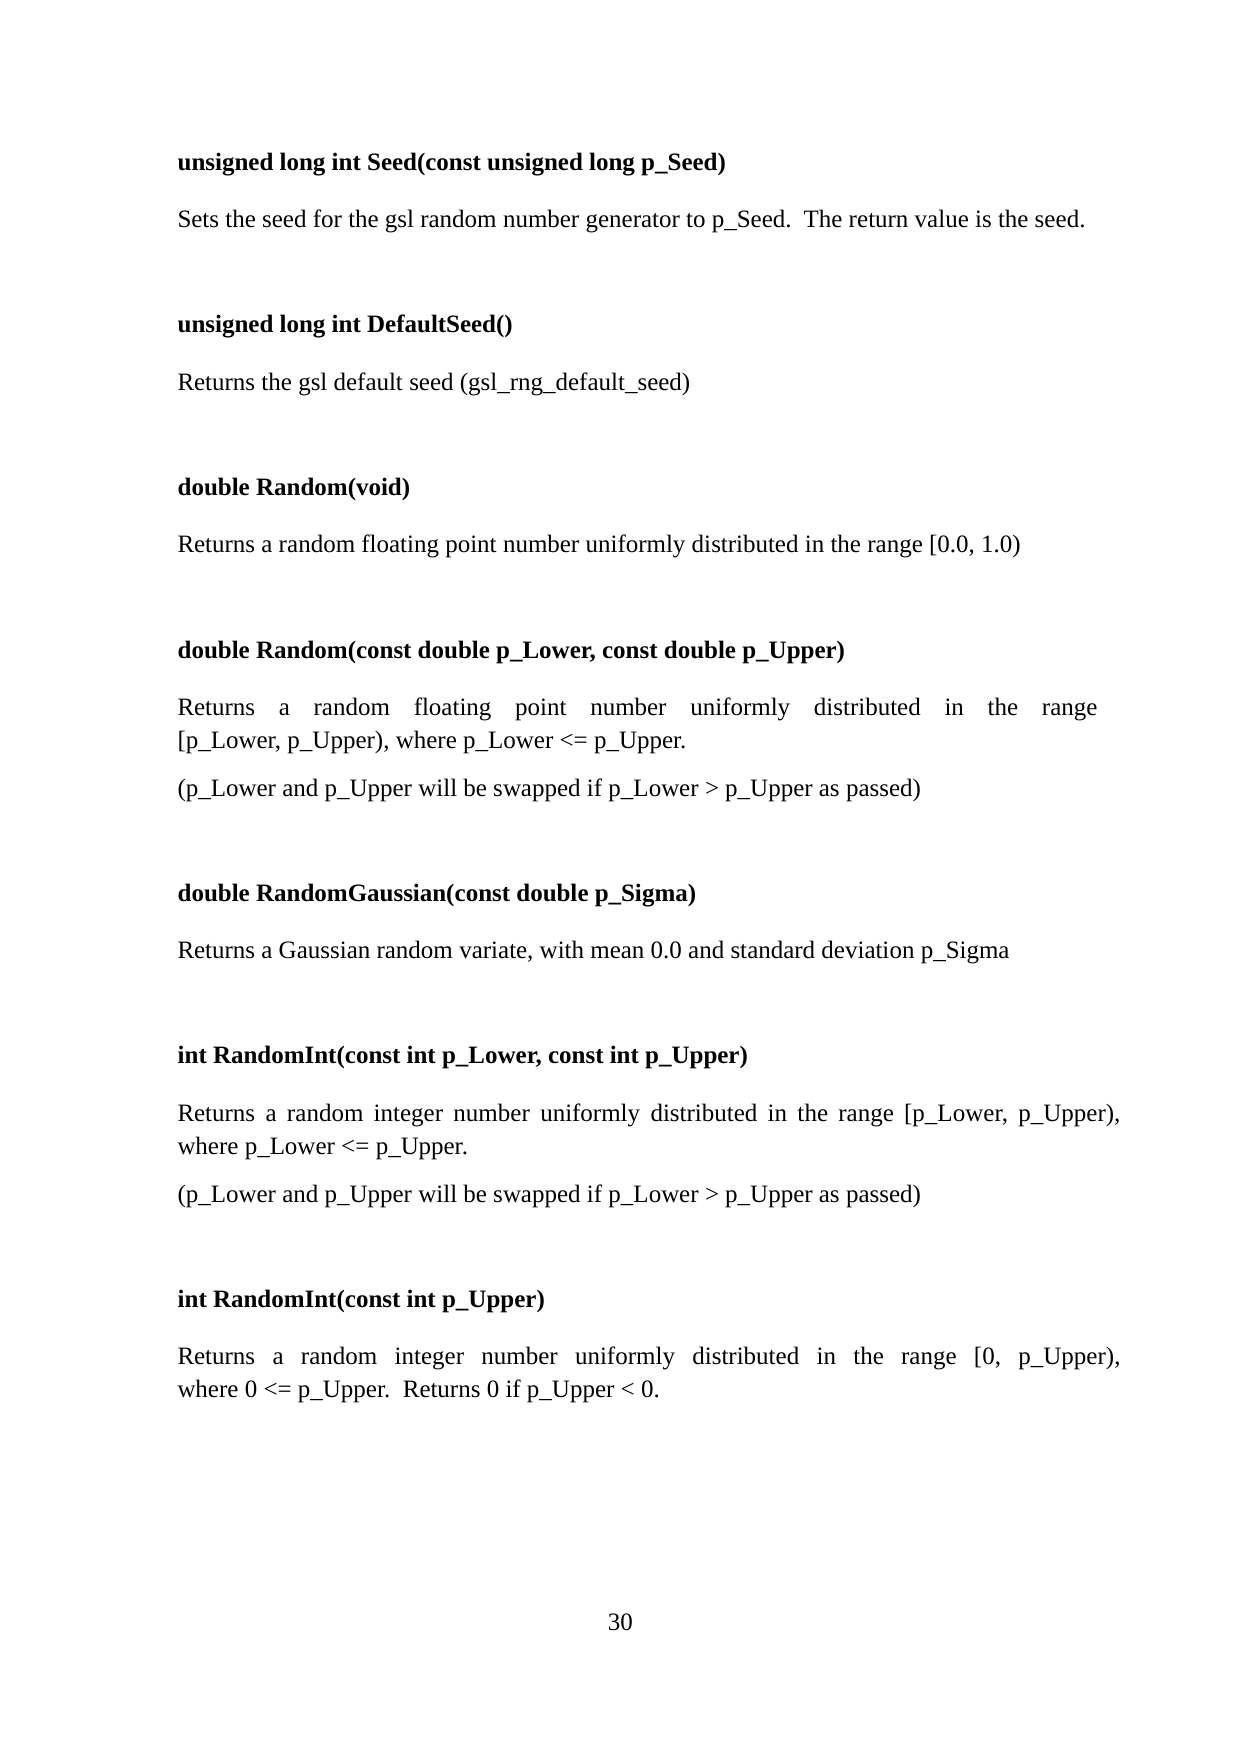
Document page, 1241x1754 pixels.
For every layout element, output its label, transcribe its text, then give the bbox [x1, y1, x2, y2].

text int RandomInt(const int p_Upper) [118, 1284, 1122, 1312]
text Returns the gsl default seed (gsl_rng_default_seed) [177, 367, 1122, 396]
text (p_Lower and p_Upper will be swapped if p_Lower > p_Upper as passed) [177, 1179, 1122, 1207]
text Returns a random floating point number uniformly distributed in the range [p_Lower, p_Upper), where p_Lower <= p_Upper. [177, 692, 1122, 754]
text Returns a random integer number uniformly distributed in the range [0, p_Upper), where 0 <= p_Upper. Returns 0 if p_Upper < 0. [177, 1341, 1122, 1403]
text Returns a random integer number uniformly distributed in the range [p_Lower, p_Upper), where p_Lower <= p_Upper. [177, 1098, 1122, 1160]
text Returns a random floating point number uniformly distributed in the range [0.0, 1.0) [177, 529, 1122, 558]
text double Random(const double p_Lower, const double p_Upper) [118, 635, 1122, 663]
text int RandomInt(const int p_Lower, const int p_Upper) [118, 1041, 1122, 1069]
text unsigned long int DefaultSeed() [118, 309, 1122, 338]
text double Random(void) [118, 472, 1122, 501]
text Returns a Gaussian random variate, with mean 0.0 and standard deviation p_Sigma [177, 935, 1122, 964]
text (p_Lower and p_Upper will be swapped if p_Lower > p_Upper as passed) [177, 773, 1122, 802]
text double RandomGaussian(const double p_Sigma) [118, 878, 1122, 907]
text unsigned long int Seed(const unsigned long p_Seed) [118, 147, 1122, 176]
text Sets the seed for the gsl random number generator to p_Seed. The return value is the seed. [177, 204, 1122, 233]
